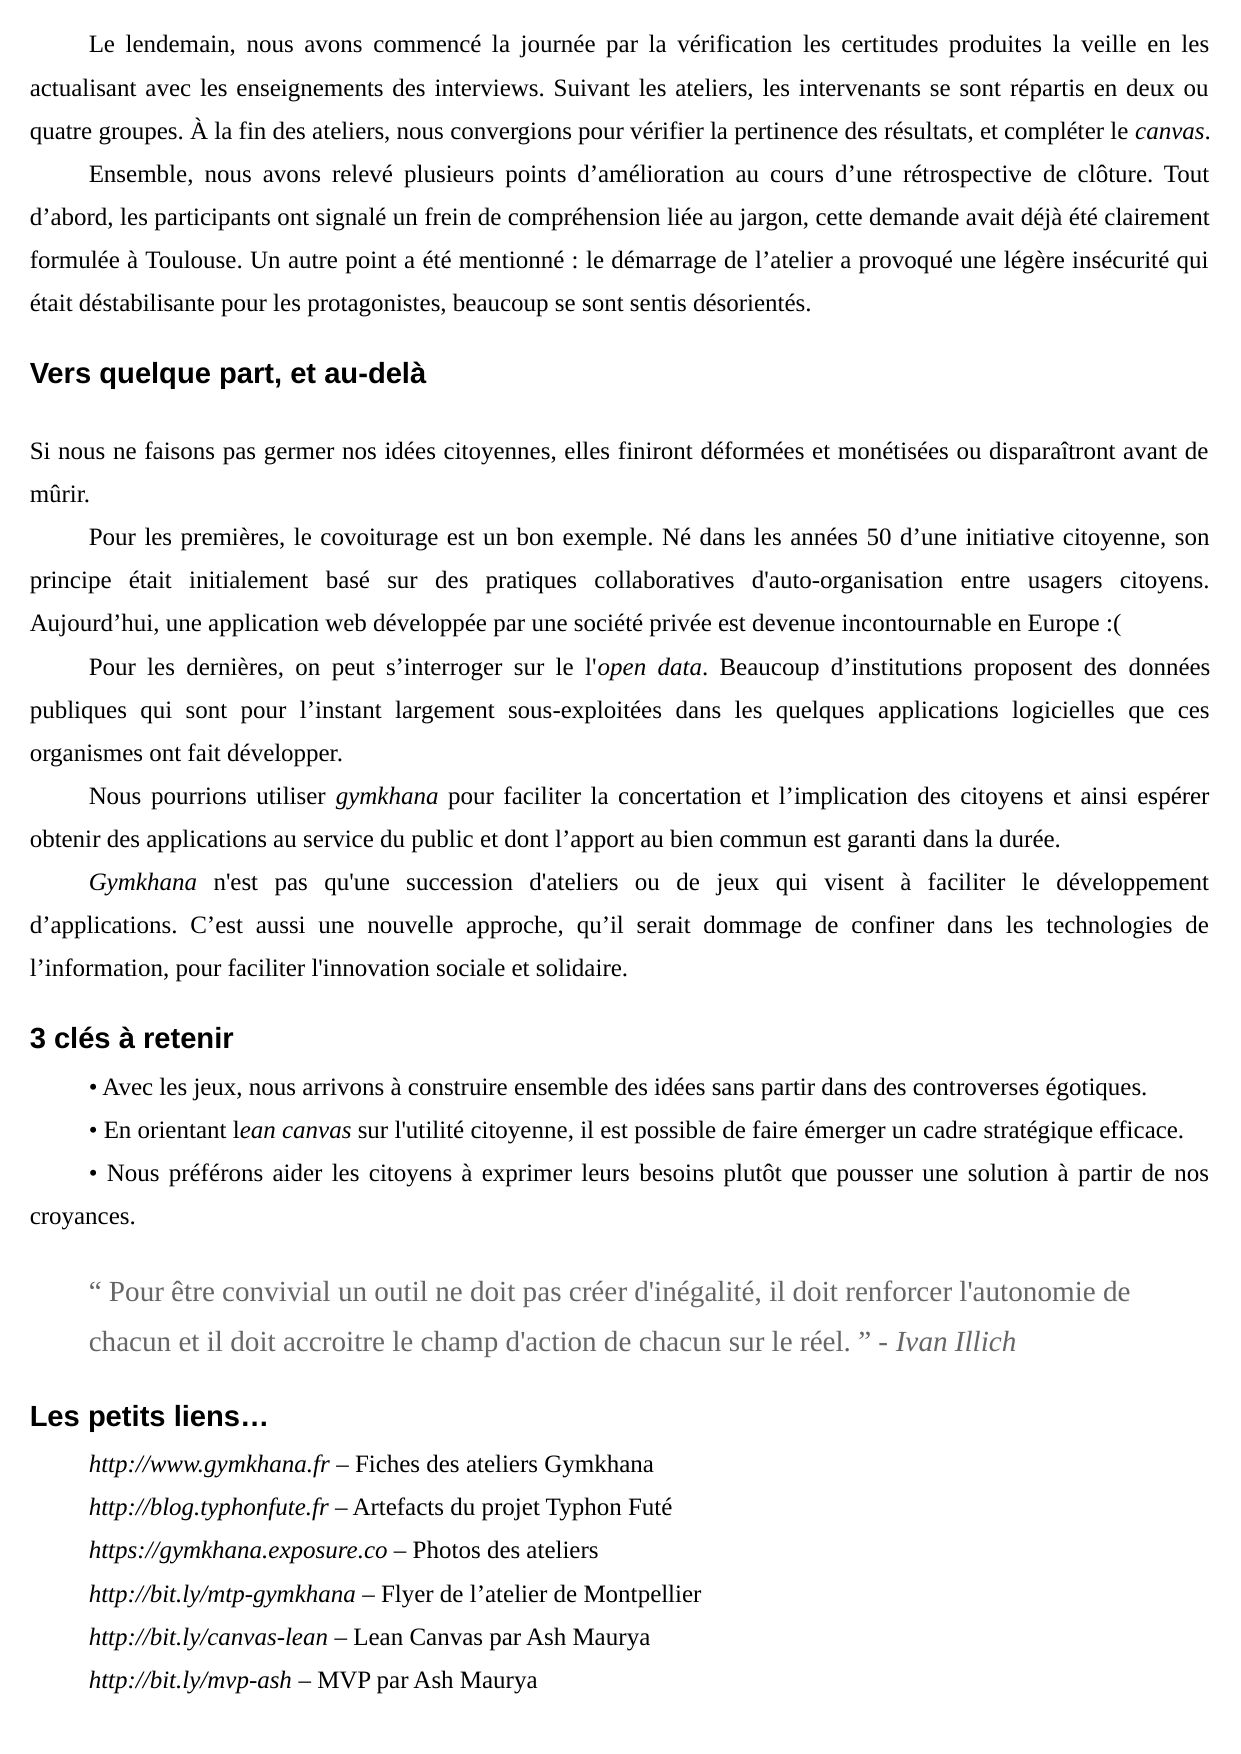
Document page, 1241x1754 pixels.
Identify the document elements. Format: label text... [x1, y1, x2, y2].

text http://blog.typhonfute.fr – Artefacts du projet Typhon Futé [29, 1492, 1211, 1521]
text Pour les dernières, on peut s’interroger sur le l'open data. Beaucoup d’institutions proposent des données publiques qui sont pour l’instant largement sous-exploitées dans les quelques applications logicielles que ces organismes ont fait développer. [29, 652, 1211, 767]
text • Nous préférons aider les citoyens à exprimer leurs besoins plutôt que pousser une solution à partir de nos croyances. [29, 1158, 1211, 1230]
text https://gymkhana.exposure.co – Photos des ateliers [29, 1536, 1211, 1564]
subtitle 3 clés à retenir [29, 1021, 1211, 1055]
text Pour les premières, le covoiturage est un bon exemple. Né dans les années 50 d’une initiative citoyenne, son principe était initialement basé sur des pratiques collaboratives d'auto-organisation entre usagers citoyens. Aujourd’hui, une application web développée par une société privée est devenue incontournable en Europe :( [29, 522, 1211, 637]
text Si nous ne faisons pas germer nos idées citoyennes, elles finiront déformées et monétisées ou disparaîtront avant de mûrir. [29, 436, 1211, 508]
text http://bit.ly/mvp-ash – MVP par Ash Maurya [29, 1665, 1211, 1694]
subtitle Les petits liens… [29, 1399, 1211, 1433]
text • En orientant lean canvas sur l'utilité citoyenne, il est possible de faire émerger un cadre stratégique efficace. [29, 1115, 1211, 1143]
text “ Pour être convivial un outil ne doit pas créer d'inégalité, il doit renforcer l'autonomie de chacun et il doit accroitre le champ d'action de chacun sur le réel. ” - Ivan Illich [88, 1274, 1211, 1357]
text Gymkhana n'est pas qu'une succession d'ateliers ou de jeux qui visent à faciliter le développement d’applications. C’est aussi une nouvelle approche, qu’il serait dommage de confiner dans les technologies de l’information, pour faciliter l'innovation sociale et solidaire. [29, 867, 1211, 982]
text Le lendemain, nous avons commencé la journée par la vérification les certitudes produites la veille en les actualisant avec les enseignements des interviews. Suivant les ateliers, les intervenants se sont répartis en deux ou quatre groupes. À la fin des ateliers, nous convergions pour vérifier la pertinence des résultats, et compléter le canvas. [29, 29, 1211, 144]
text http://bit.ly/canvas-lean – Lean Canvas par Ash Maurya [29, 1622, 1211, 1651]
text • Avec les jeux, nous arrivons à construire ensemble des idées sans partir dans des controverses égotiques. [29, 1072, 1211, 1100]
subtitle Vers quelque part, et au-delà [29, 356, 1211, 390]
text Nous pourrions utiliser gymkhana pour faciliter la concertation et l’implication des citoyens et ainsi espérer obtenir des applications au service du public et dont l’apport au bien commun est garanti dans la durée. [29, 781, 1211, 853]
text http://www.gymkhana.fr – Fiches des ateliers Gymkhana [29, 1449, 1211, 1478]
text Ensemble, nous avons relevé plusieurs points d’amélioration au cours d’une rétrospective de clôture. Tout d’abord, les participants ont signalé un frein de compréhension liée au jargon, cette demande avait déjà été clairement formulée à Toulouse. Un autre point a été mentionné : le démarrage de l’atelier a provoqué une légère insécurité qui était déstabilisante pour les protagonistes, beaucoup se sont sentis désorientés. [29, 159, 1211, 317]
text http://bit.ly/mtp-gymkhana – Flyer de l’atelier de Montpellier [29, 1579, 1211, 1607]
